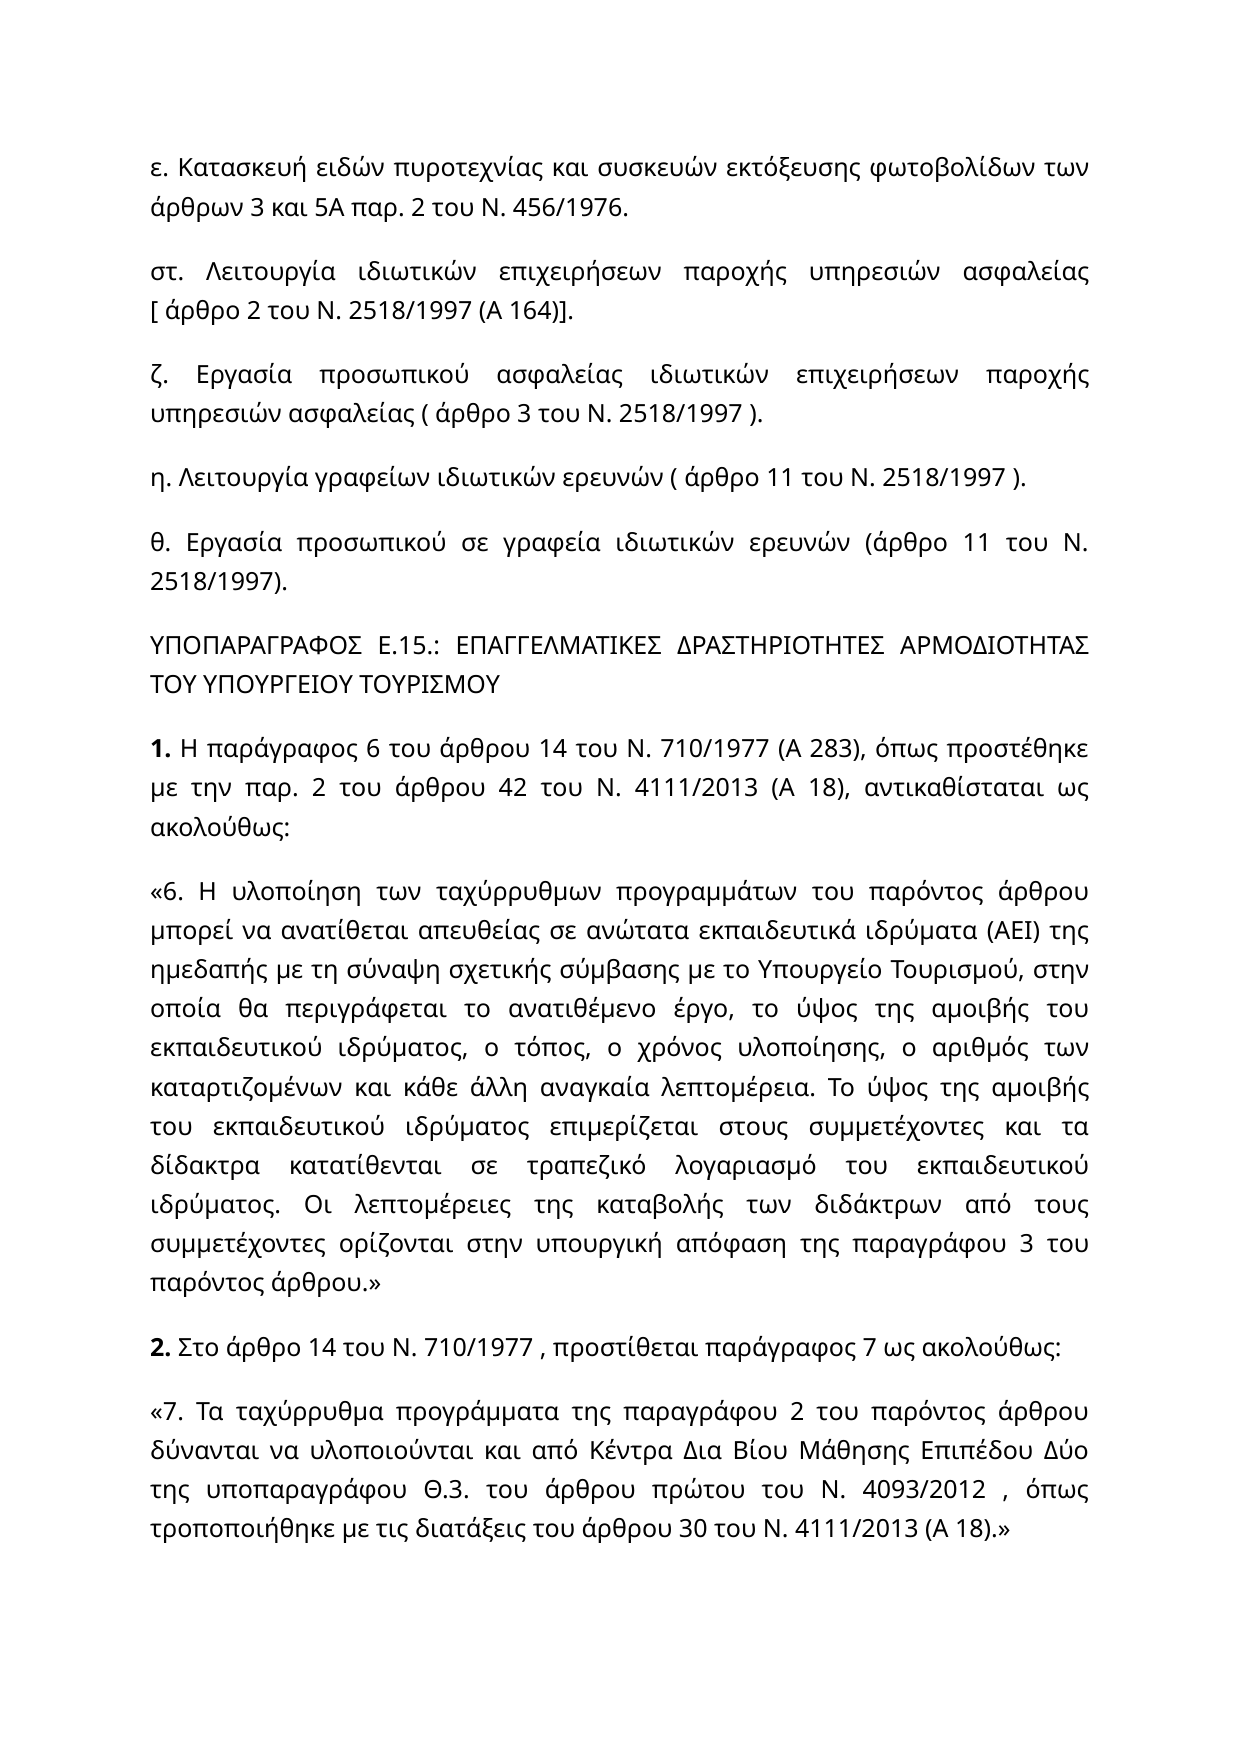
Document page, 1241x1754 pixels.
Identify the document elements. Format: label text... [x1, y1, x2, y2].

text ΥΠΟΠΑΡΑΓΡΑΦΟΣ Ε.15.: ΕΠΑΓΓΕΛΜΑΤΙΚΕΣ ΔΡΑΣΤΗΡΙΟΤΗΤΕΣ ΑΡΜΟΔΙΟΤΗΤΑΣ ΤΟΥ ΥΠΟΥΡΓΕΙΟΥ ΤΟΥΡΙΣΜΟΥ [150, 627, 1090, 701]
text ζ. Εργασία προσωπικού ασφαλείας ιδιωτικών επιχειρήσεων παροχής υπηρεσιών ασφαλείας ( άρθρο 3 του Ν. 2518/1997 ). [150, 357, 1090, 430]
text 2. Στο άρθρο 14 του Ν. 710/1977 , προστίθεται παράγραφος 7 ως ακολούθως: [150, 1329, 1090, 1363]
text στ. Λειτουργία ιδιωτικών επιχειρήσεων παροχής υπηρεσιών ασφαλείας [ άρθρο 2 του Ν. 2518/1997 (Α 164)]. [150, 253, 1090, 327]
text 1. Η παράγραφος 6 του άρθρου 14 του Ν. 710/1977 (Α 283), όπως προστέθηκε με την παρ. 2 του άρθρου 42 του Ν. 4111/2013 (Α 18), αντικαθίσταται ως ακολούθως: [150, 731, 1090, 843]
text «6. Η υλοποίηση των ταχύρρυθμων προγραμμάτων του παρόντος άρθρου μπορεί να ανατίθεται απευθείας σε ανώτατα εκπαιδευτικά ιδρύματα (ΑΕΙ) της ημεδαπής με τη σύναψη σχετικής σύμβασης με το Υπουργείο Τουρισμού, στην οποία θα περιγράφεται το ανατιθέμενο έργο, το ύψος της αμοιβής του εκπαιδευτικού ιδρύματος, ο τόπος, ο χρόνος υλοποίησης, ο αριθμός των καταρτιζομένων και κάθε άλλη αναγκαία λεπτομέρεια. Το ύψος της αμοιβής του εκπαιδευτικού ιδρύματος επιμερίζεται στους συμμετέχοντες και τα δίδακτρα κατατίθενται σε τραπεζικό λογαριασμό του εκπαιδευτικού ιδρύματος. Οι λεπτομέρειες της καταβολής των διδάκτρων από τους συμμετέχοντες ορίζονται στην υπουργική απόφαση της παραγράφου 3 του παρόντος άρθρου.» [150, 873, 1090, 1299]
text «7. Τα ταχύρρυθμα προγράμματα της παραγράφου 2 του παρόντος άρθρου δύνανται να υλοποιούνται και από Κέντρα Δια Βίου Μάθησης Επιπέδου Δύο της υποπαραγράφου Θ.3. του άρθρου πρώτου του Ν. 4093/2012 , όπως τροποποιήθηκε με τις διατάξεις του άρθρου 30 του Ν. 4111/2013 (Α 18).» [150, 1393, 1090, 1545]
text η. Λειτουργία γραφείων ιδιωτικών ερευνών ( άρθρο 11 του Ν. 2518/1997 ). [150, 460, 1090, 494]
text θ. Εργασία προσωπικού σε γραφεία ιδιωτικών ερευνών (άρθρο 11 του Ν. 2518/1997). [150, 524, 1090, 597]
text ε. Κατασκευή ειδών πυροτεχνίας και συσκευών εκτόξευσης φωτοβολίδων των άρθρων 3 και 5Α παρ. 2 του Ν. 456/1976. [150, 150, 1090, 223]
